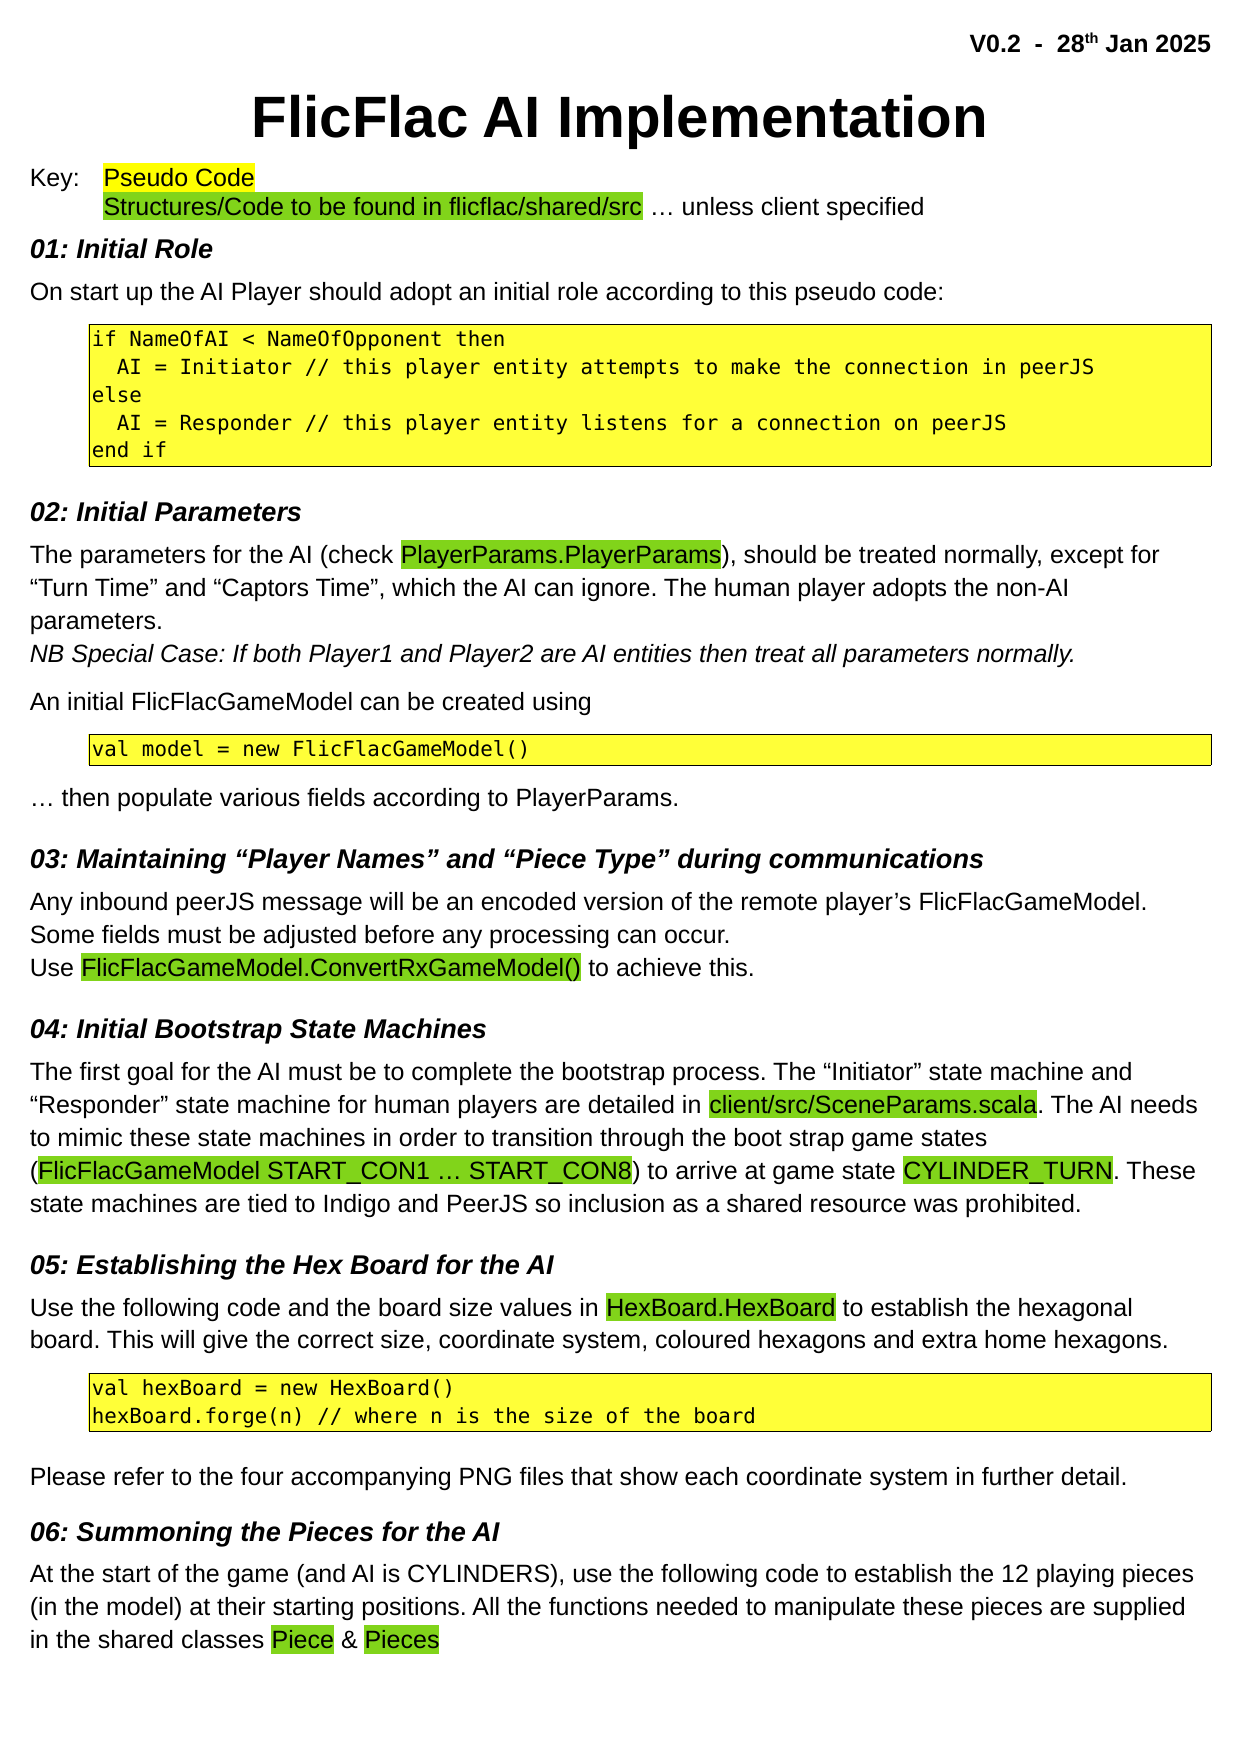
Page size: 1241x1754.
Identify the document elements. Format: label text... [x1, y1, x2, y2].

subtitle Please refer to the four accompanying PNG files that show each coordinate system in further detail. [29, 1462, 1211, 1491]
subtitle 01: Initial Role [29, 233, 1211, 264]
text Any inbound peerJS message will be an encoded version of the remote player’s FlicFlacGameModel. Some fields must be adjusted before any processing can occur. Use FlicFlacGameModel.ConvertRxGameModel() to achieve this. [29, 887, 1211, 981]
subtitle 04: Initial Bootstrap State Machines [29, 1013, 1211, 1044]
text On start up the AI Player should adopt an initial role according to this pseudo code: [29, 277, 1211, 305]
subtitle 02: Initial Parameters [29, 496, 1211, 528]
text if NameOfAI < NameOfOpponent then AI = Initiator // this player entity attempts to make the connection in peerJS else AI = Responder // this player entity listens for a connection on peerJS end if [90, 325, 1211, 466]
text val hexBoard = new HexBoard() hexBoard.forge(n) // where n is the size of the board [90, 1374, 1211, 1431]
text An initial FlicFlacGameModel can be created using [29, 687, 1211, 716]
text Use the following code and the board size values in HexBoard.HexBoard to establish the hexagonal board. This will give the correct size, coordinate system, coloured hexagons and extra home hexagons. [29, 1292, 1211, 1354]
text … then populate various fields according to PlayerParams. [29, 783, 1211, 812]
text val model = new FlicFlacGameModel() [90, 735, 1211, 765]
text Key: Pseudo Code [29, 163, 1211, 192]
title FlicFlac AI Implementation [29, 83, 1211, 150]
text The first goal for the AI must be to complete the bootstrap process. The “Initiator” state machine and “Responder” state machine for human players are detailed in client/src/SceneParams.scala. The AI needs to mimic these state machines in order to transition through the boot strap game states (FlicFlacGameModel START_CON1 … START_CON8) to arrive at game state CYLINDER_TURN. These state machines are tied to Indigo and PeerJS so inclusion as a shared resource was prohibited. [29, 1057, 1211, 1217]
text V0.2 - 28th Jan 2025 [29, 29, 1211, 58]
text The parameters for the AI (check PlayerParams.PlayerParams), should be treated normally, except for “Turn Time” and “Captors Time”, which the AI can ignore. The human player adopts the non-AI parameters. NB Special Case: If both Player1 and Player2 are AI entities then treat all parameters normally. [29, 540, 1211, 668]
subtitle 06: Summoning the Pieces for the AI [29, 1516, 1211, 1547]
subtitle 03: Maintaining “Player Names” and “Piece Type” during communications [29, 843, 1211, 874]
text Structures/Code to be found in flicflac/shared/src … unless client specified [29, 192, 1211, 220]
text At the start of the game (and AI is CYLINDERS), use the following code to establish the 12 playing pieces (in the model) at their starting positions. All the functions needed to manipulate these pieces are supplied in the shared classes Piece & Pieces [29, 1559, 1211, 1654]
subtitle 05: Establishing the Hex Board for the AI [29, 1249, 1211, 1280]
